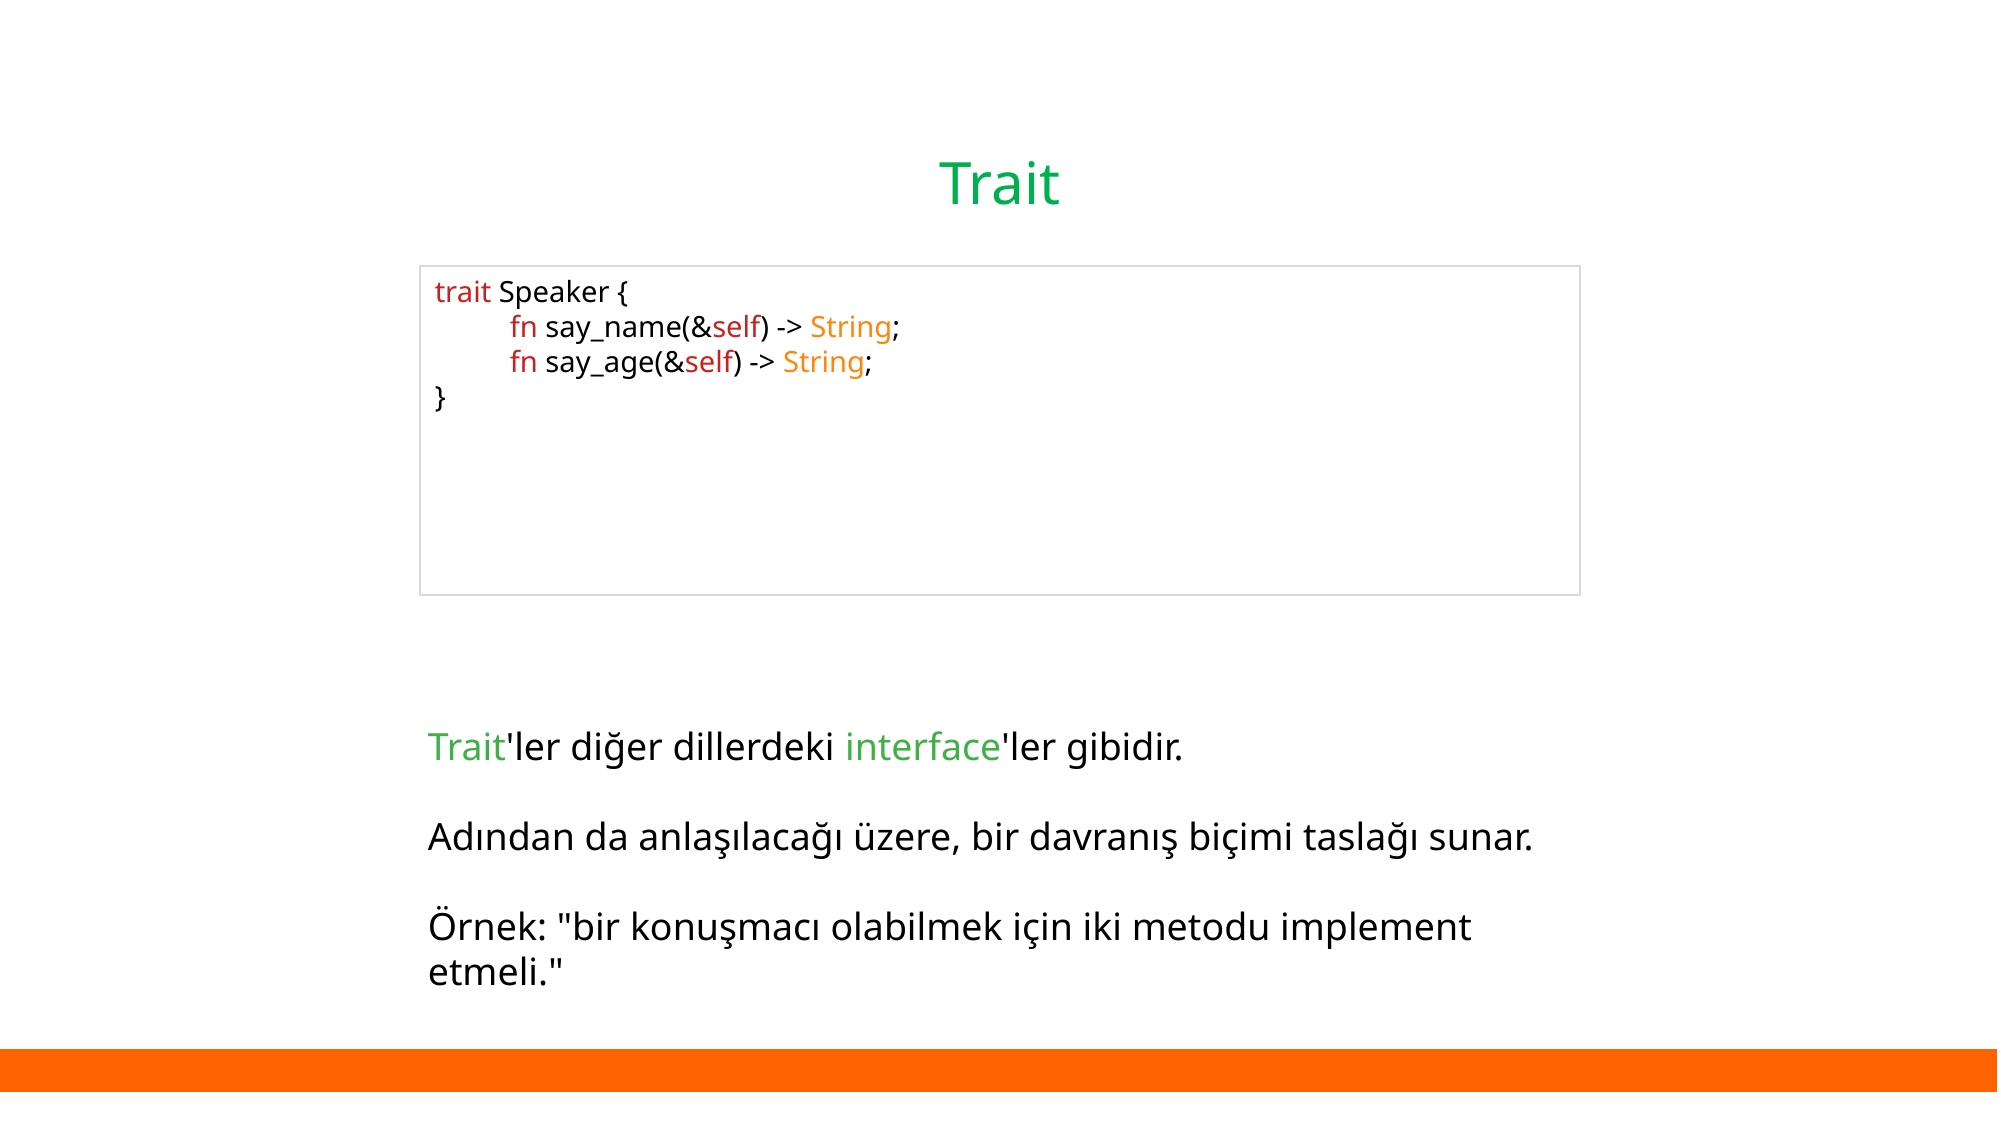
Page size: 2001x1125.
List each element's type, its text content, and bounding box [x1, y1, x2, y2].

text_box Trait [420, 146, 1580, 237]
text_box trait Speaker { fn say_name(&self) -> String; fn say_age(&self) -> String; } [419, 265, 1581, 596]
text_box Trait'ler diğer dillerdeki interface'ler gibidir. Adından da anlaşılacağı üzere, bir davranış biçimi taslağı sunar. Örnek: "bir konuşmacı olabilmek için iki metodu implement etmeli." [413, 715, 1587, 945]
text_box [0, 1049, 1997, 1092]
